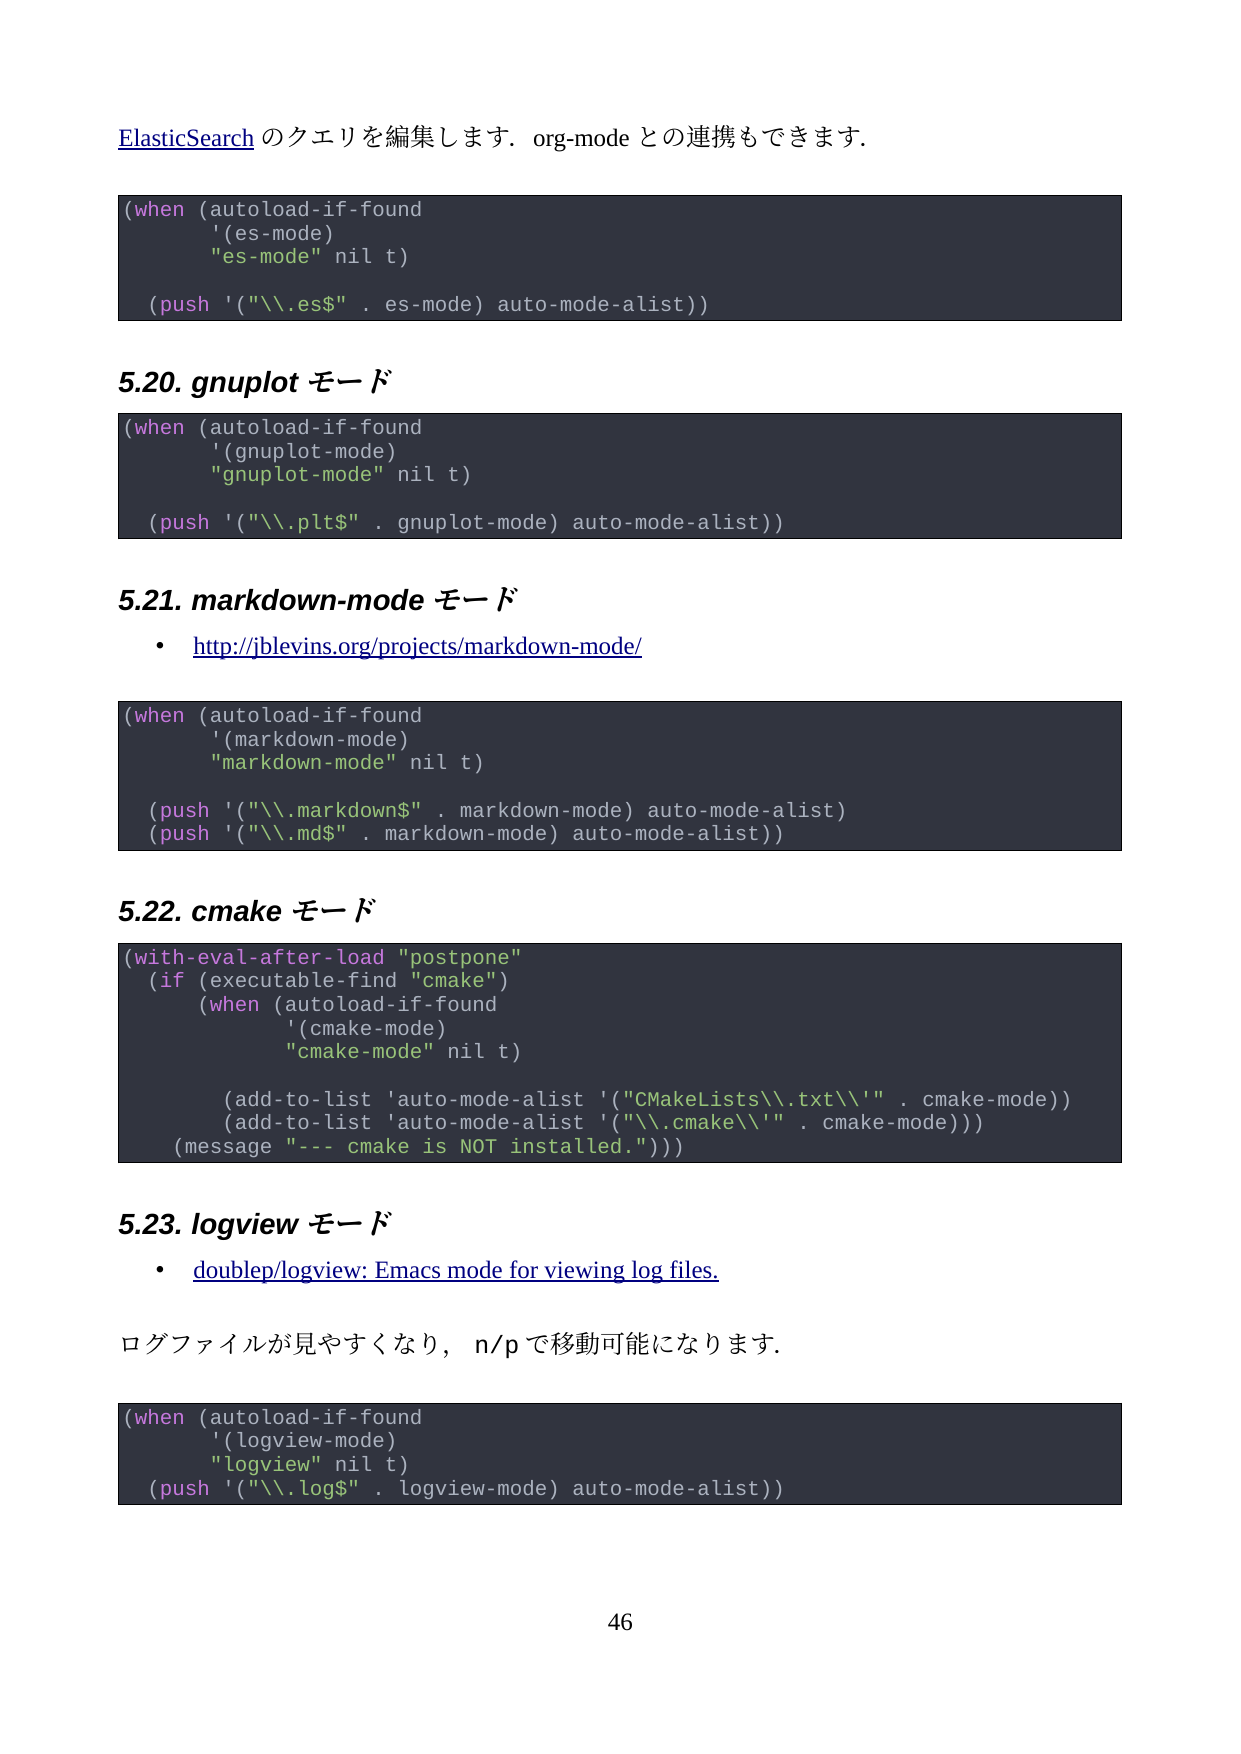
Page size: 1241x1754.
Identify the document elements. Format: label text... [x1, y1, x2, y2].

text ElasticSearch のクエリを編集します．org-mode との連携もできます． [118, 118, 1122, 183]
text '(logview-mode) [119, 1426, 1121, 1450]
text (when (autoload-if-found [119, 990, 1121, 1014]
subtitle gnuplotモード [118, 359, 1122, 401]
list http://jblevins.org/projects/markdown-mode/ [156, 631, 1122, 689]
text (if (executable-find "cmake") [119, 966, 1121, 990]
text (with-eval-after-load "postpone" [119, 944, 1121, 966]
text (push '("\\.plt$" . gnuplot-mode) auto-mode-alist)) [119, 508, 1121, 538]
text (when (autoload-if-found [119, 1404, 1121, 1426]
text (when (autoload-if-found [119, 702, 1121, 725]
text "es-mode" nil t) [119, 243, 1121, 266]
text (push '("\\.markdown$" . markdown-mode) auto-mode-alist) [119, 796, 1121, 819]
text (push '("\\.md$" . markdown-mode) auto-mode-alist)) [119, 819, 1121, 850]
text (push '("\\.log$" . logview-mode) auto-mode-alist)) [119, 1474, 1121, 1504]
text '(markdown-mode) [119, 725, 1121, 748]
subtitle cmakeモード [118, 888, 1122, 930]
subtitle logviewモード [118, 1201, 1122, 1243]
subtitle markdown-modeモード [118, 577, 1122, 619]
text (when (autoload-if-found [119, 196, 1121, 219]
text (add-to-list 'auto-mode-alist '("\\.cmake\\'" . cmake-mode))) [119, 1108, 1121, 1132]
text (add-to-list 'auto-mode-alist '("CMakeLists\\.txt\\'" . cmake-mode)) [119, 1084, 1121, 1108]
list doublep/logview: Emacs mode for viewing log files. [156, 1255, 1122, 1313]
text '(es-mode) [119, 219, 1121, 243]
text '(cmake-mode) [119, 1014, 1121, 1037]
text "cmake-mode" nil t) [119, 1037, 1121, 1061]
text '(gnuplot-mode) [119, 437, 1121, 461]
text "markdown-mode" nil t) [119, 748, 1121, 772]
text "gnuplot-mode" nil t) [119, 461, 1121, 484]
text (message "--- cmake is NOT installed."))) [119, 1132, 1121, 1162]
text (when (autoload-if-found [119, 414, 1121, 437]
text (push '("\\.es$" . es-mode) auto-mode-alist)) [119, 290, 1121, 320]
text "logview" nil t) [119, 1450, 1121, 1474]
text ログファイルが見やすくなり， n/p で移動可能になります． [118, 1325, 1122, 1390]
